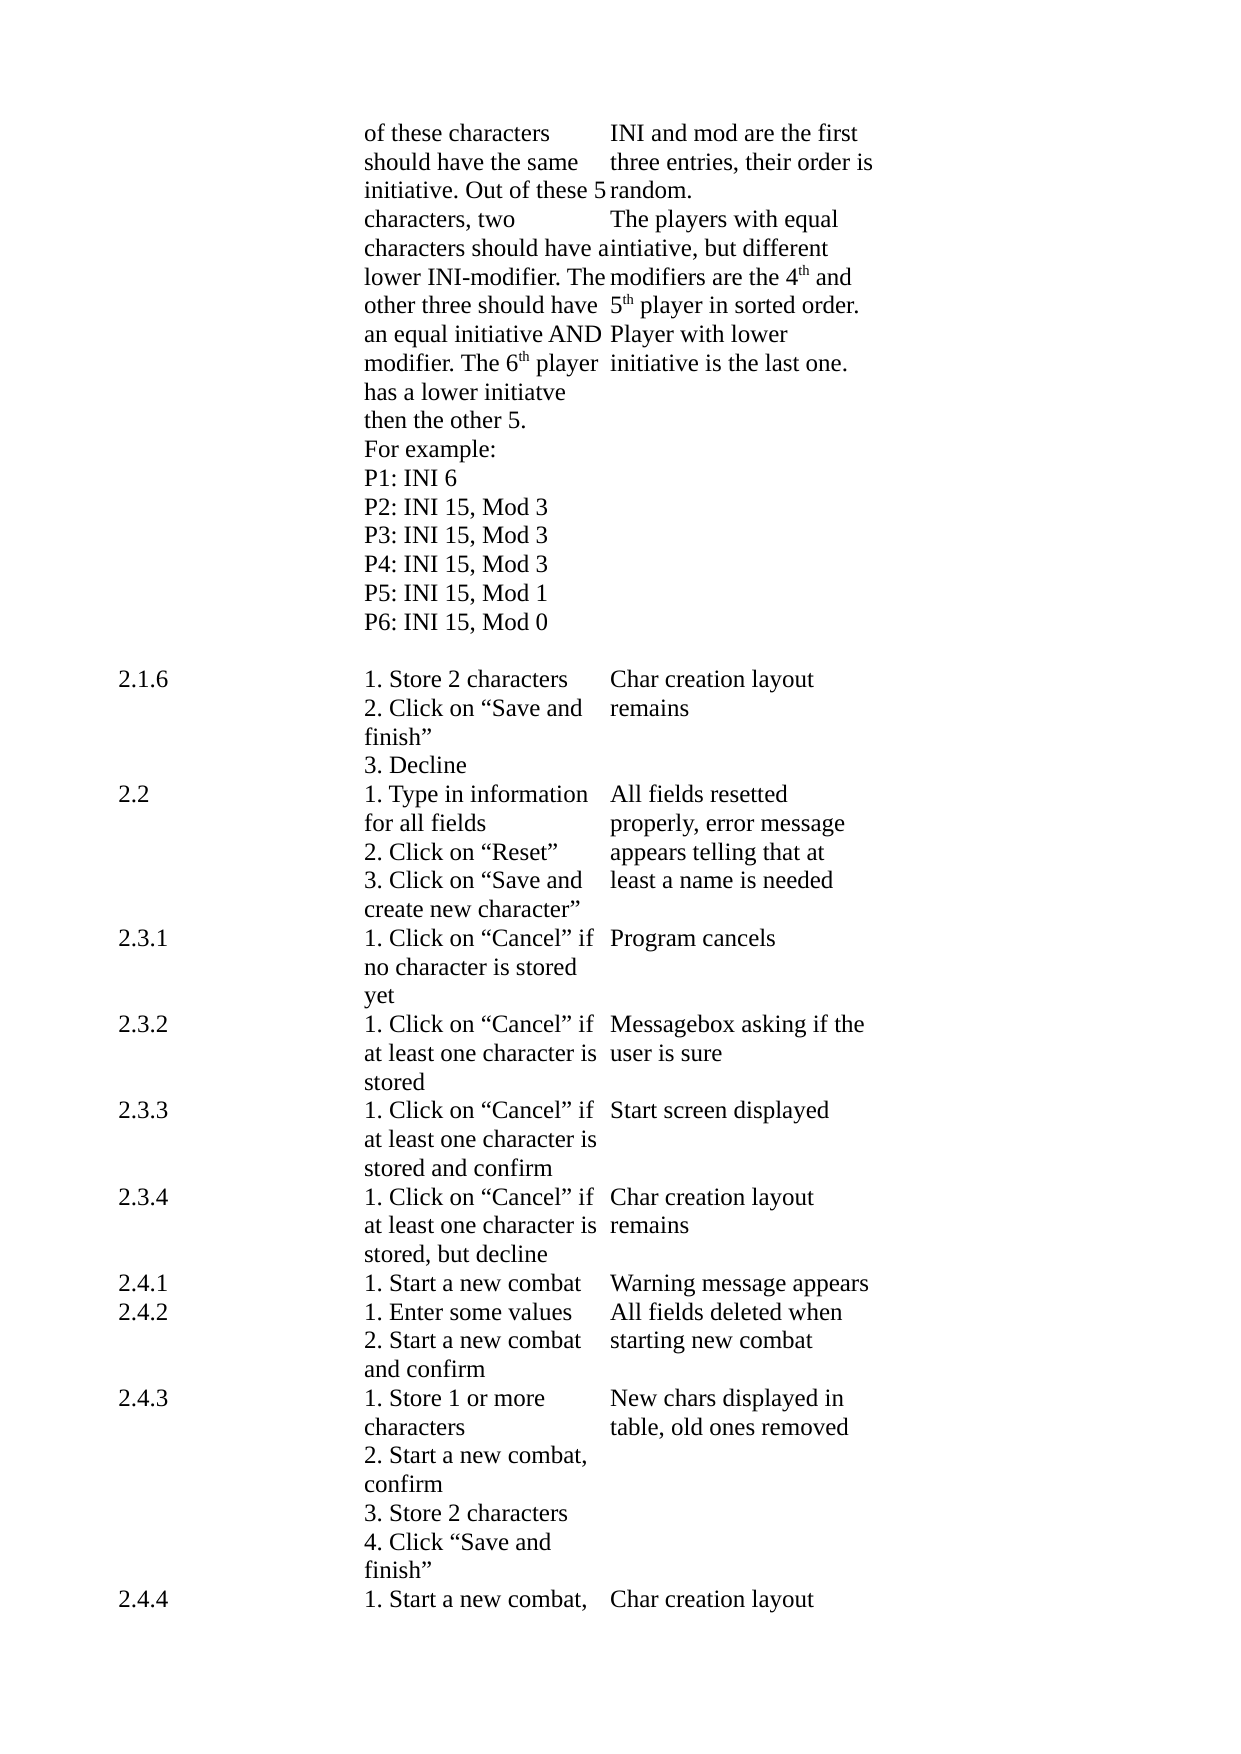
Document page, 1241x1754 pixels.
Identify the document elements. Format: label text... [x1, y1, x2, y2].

table_cell 2.1.6 [118, 664, 364, 779]
table_cell INI and mod are the first three entries, their order is random. The players with equal intiative, but different modifiers are the 4th and 5th player in sorted order. Player with lower initiative is the last one. [610, 118, 876, 664]
table_cell [876, 779, 1122, 923]
table_cell [876, 1096, 1122, 1182]
table_cell 2.3.2 [118, 1009, 364, 1096]
table_cell Char creation layout remains [610, 1182, 876, 1268]
table_cell 2.3.4 [118, 1182, 364, 1268]
table_cell [876, 664, 1122, 779]
table_cell 1. Click on “Cancel” if no character is stored yet [364, 923, 610, 1009]
table_cell 2.3.1 [118, 923, 364, 1009]
table_cell 1. Store 1 or more characters 2. Start a new combat, confirm 3. Store 2 characters 4. Click “Save and finish” [364, 1383, 610, 1584]
table_cell 1. Start a new combat [364, 1268, 610, 1297]
table_cell 2.4.1 [118, 1268, 364, 1297]
table_cell Char creation layout remains [610, 664, 876, 779]
table_cell of these characters should have the same initiative. Out of these 5 characters, two characters should have a lower INI-modifier. The other three should have an equal initiative AND modifier. The 6th player has a lower initiatve then the other 5. For example: P1: INI 6 P2: INI 15, Mod 3 P3: INI 15, Mod 3 P4: INI 15, Mod 3 P5: INI 15, Mod 1 P6: INI 15, Mod 0 [364, 118, 610, 664]
table_cell New chars displayed in table, old ones removed [610, 1383, 876, 1584]
table_cell All fields resetted properly, error message appears telling that at least a name is needed [610, 779, 876, 923]
table_cell [876, 1584, 1122, 1613]
table_cell [876, 118, 1122, 664]
table_cell 2.2 [118, 779, 364, 923]
table_cell [876, 1182, 1122, 1268]
table_cell [876, 1383, 1122, 1584]
table_cell 1. Click on “Cancel” if at least one character is stored, but decline [364, 1182, 610, 1268]
table_cell Char creation layout [610, 1584, 876, 1613]
table_cell Messagebox asking if the user is sure [610, 1009, 876, 1096]
table_cell All fields deleted when starting new combat [610, 1297, 876, 1383]
table_cell [876, 923, 1122, 1009]
table_cell 1. Click on “Cancel” if at least one character is stored [364, 1009, 610, 1096]
table_cell 2.3.3 [118, 1096, 364, 1182]
table_cell Start screen displayed [610, 1096, 876, 1182]
table_cell 1. Click on “Cancel” if at least one character is stored and confirm [364, 1096, 610, 1182]
table_cell [876, 1268, 1122, 1297]
table_cell Program cancels [610, 923, 876, 1009]
table_cell 2.4.3 [118, 1383, 364, 1584]
table_cell 2.4.4 [118, 1584, 364, 1613]
table_cell 1. Enter some values 2. Start a new combat and confirm [364, 1297, 610, 1383]
table_cell 2.4.2 [118, 1297, 364, 1383]
table_cell [118, 118, 364, 664]
table_cell 1. Start a new combat, [364, 1584, 610, 1613]
table_cell 1. Store 2 characters 2. Click on “Save and finish” 3. Decline [364, 664, 610, 779]
table_cell Warning message appears [610, 1268, 876, 1297]
table_cell 1. Type in information for all fields 2. Click on “Reset” 3. Click on “Save and create new character” [364, 779, 610, 923]
table_cell [876, 1297, 1122, 1383]
table_cell [876, 1009, 1122, 1096]
